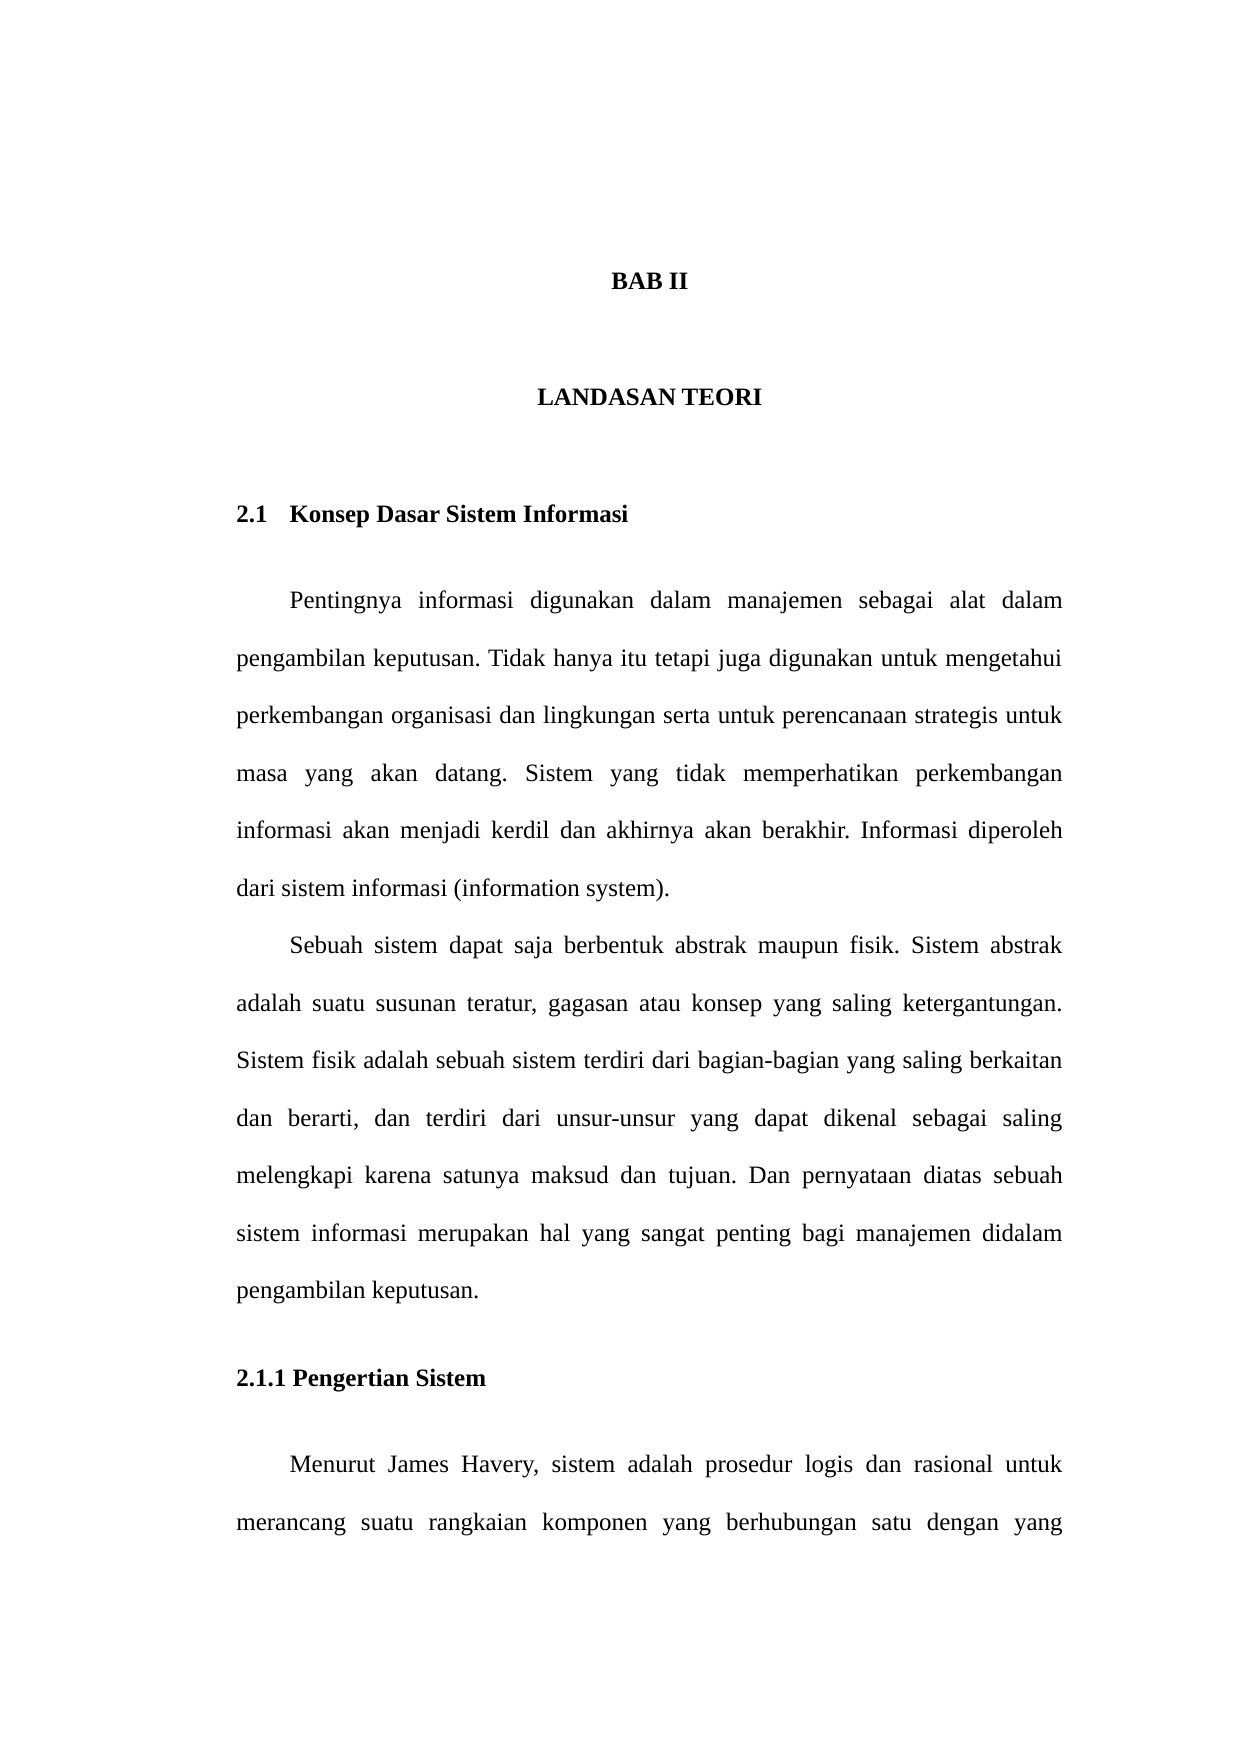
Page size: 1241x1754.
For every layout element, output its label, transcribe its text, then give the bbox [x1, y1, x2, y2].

text Menurut James Havery, sistem adalah prosedur logis dan rasional untuk merancang suatu rangkaian komponen yang berhubungan satu dengan yang [236, 1449, 1063, 1536]
subtitle 2.1 Konsep Dasar Sistem Informasi [236, 499, 1063, 527]
subtitle LANDASAN TEORI [236, 382, 1063, 411]
text Pentingnya informasi digunakan dalam manajemen sebagai alat dalam pengambilan keputusan. Tidak hanya itu tetapi juga digunakan untuk mengetahui perkembangan organisasi dan lingkungan serta untuk perencanaan strategis untuk masa yang akan datang. Sistem yang tidak memperhatikan perkembangan informasi akan menjadi kerdil dan akhirnya akan berakhir. Informasi diperoleh dari sistem informasi (information system). [236, 586, 1063, 902]
subtitle BAB II [236, 266, 1063, 294]
subtitle 2.1.1 Pengertian Sistem [236, 1363, 1063, 1391]
text Sebuah sistem dapat saja berbentuk abstrak maupun fisik. Sistem abstrak adalah suatu susunan teratur, gagasan atau konsep yang saling ketergantungan. Sistem fisik adalah sebuah sistem terdiri dari bagian-bagian yang saling berkaitan dan berarti, dan terdiri dari unsur-unsur yang dapat dikenal sebagai saling melengkapi karena satunya maksud dan tujuan. Dan pernyataan diatas sebuah sistem informasi merupakan hal yang sangat penting bagi manajemen didalam pengambilan keputusan. [236, 931, 1063, 1304]
